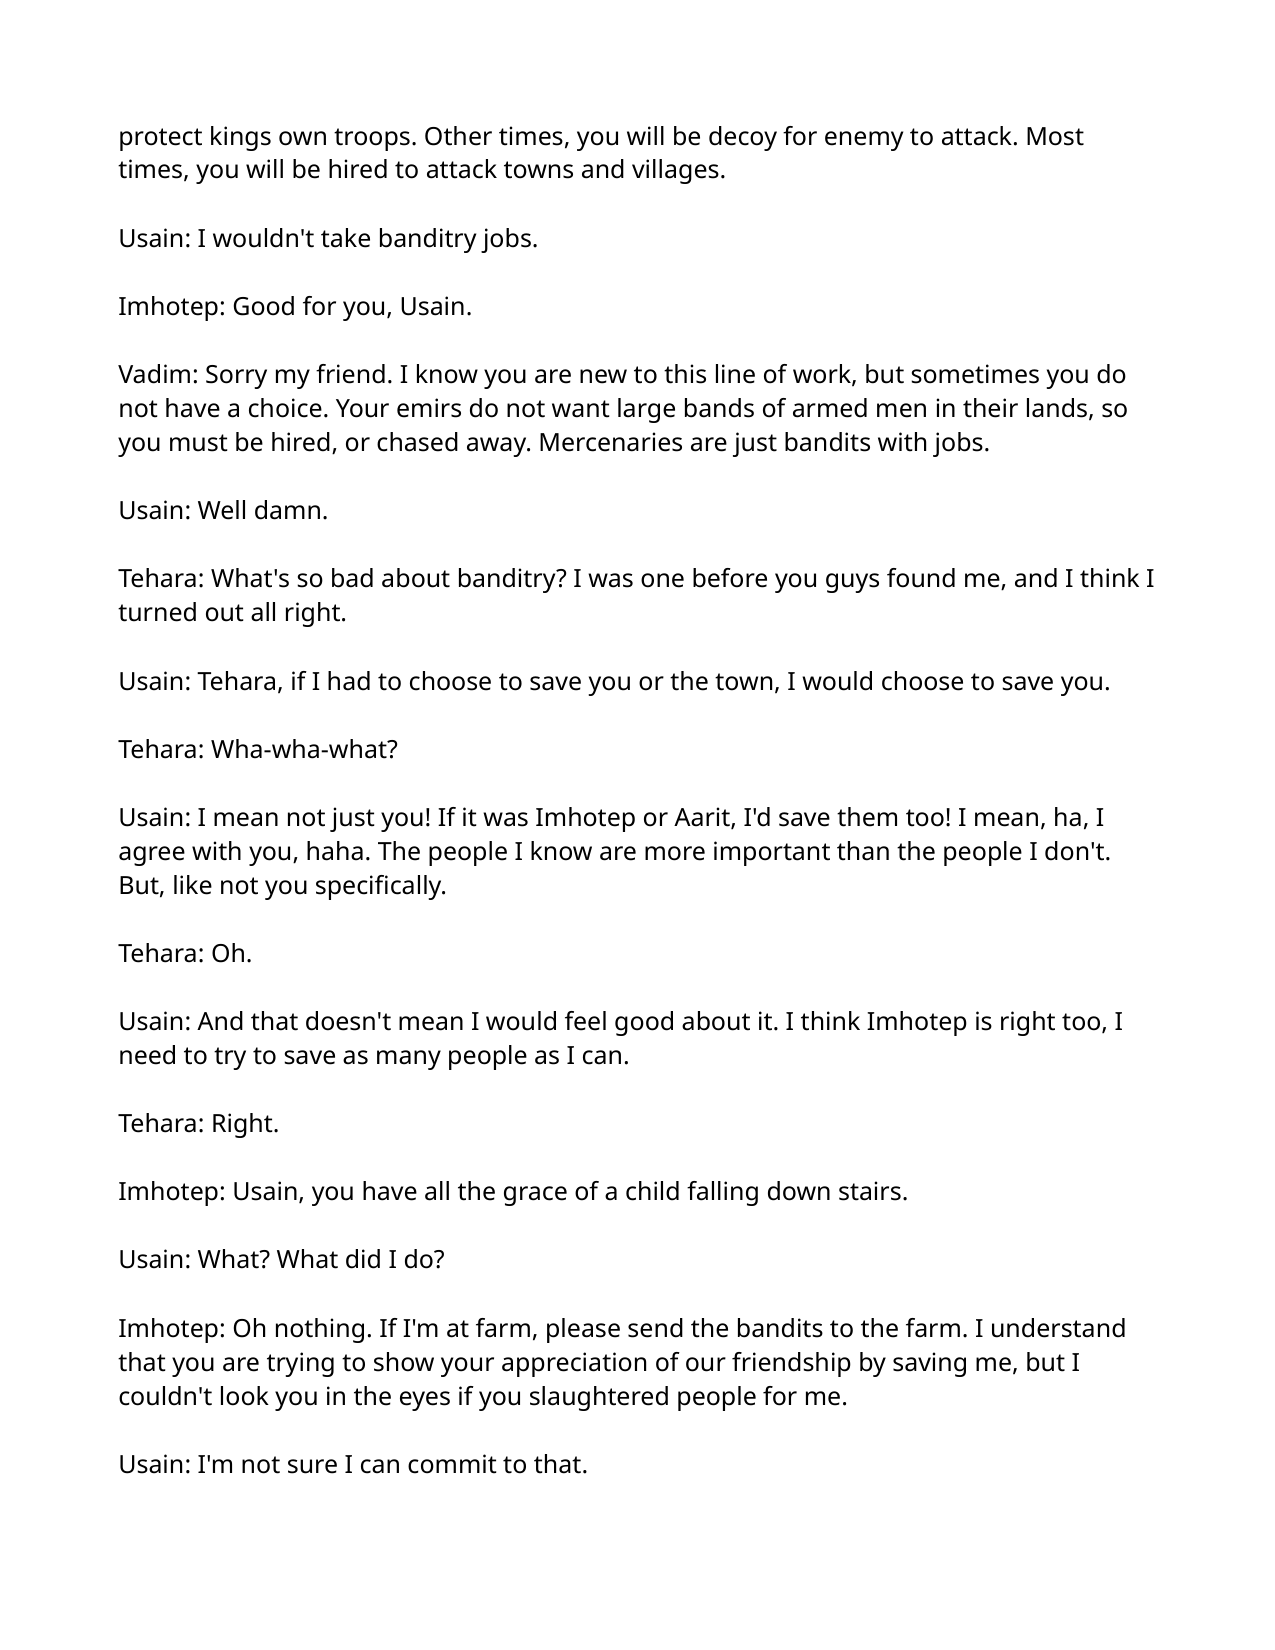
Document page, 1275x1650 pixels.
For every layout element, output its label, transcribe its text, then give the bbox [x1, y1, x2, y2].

text protect kings own troops. Other times, you will be decoy for enemy to attack. Most times, you will be hired to attack towns and villages. [118, 118, 1157, 186]
text Usain: Tehara, if I had to choose to save you or the town, I would choose to save you. [118, 663, 1157, 697]
text Usain: I'm not sure I can commit to that. [118, 1447, 1157, 1481]
text Usain: And that doesn't mean I would feel good about it. I think Imhotep is right too, I need to try to save as many people as I can. [118, 1004, 1157, 1072]
text Imhotep: Usain, you have all the grace of a child falling down stairs. [118, 1174, 1157, 1208]
text Usain: Well damn. [118, 493, 1157, 527]
text Usain: I wouldn't take banditry jobs. [118, 220, 1157, 254]
text Tehara: Oh. [118, 936, 1157, 970]
text Vadim: Sorry my friend. I know you are new to this line of work, but sometimes you do not have a choice. Your emirs do not want large bands of armed men in their lands, so you must be hired, or chased away. Mercenaries are just bandits with jobs. [118, 357, 1157, 459]
text Imhotep: Good for you, Usain. [118, 288, 1157, 322]
text Imhotep: Oh nothing. If I'm at farm, please send the bandits to the farm. I understand that you are trying to show your appreciation of our friendship by saving me, but I couldn't look you in the eyes if you slaughtered people for me. [118, 1310, 1157, 1412]
text Tehara: Wha-wha-what? [118, 731, 1157, 765]
text Usain: What? What did I do? [118, 1242, 1157, 1276]
text Usain: I mean not just you! If it was Imhotep or Aarit, I'd save them too! I mean, ha, I agree with you, haha. The people I know are more important than the people I don't. But, like not you specifically. [118, 799, 1157, 902]
text Tehara: What's so bad about banditry? I was one before you guys found me, and I think I turned out all right. [118, 561, 1157, 629]
text Tehara: Right. [118, 1106, 1157, 1140]
